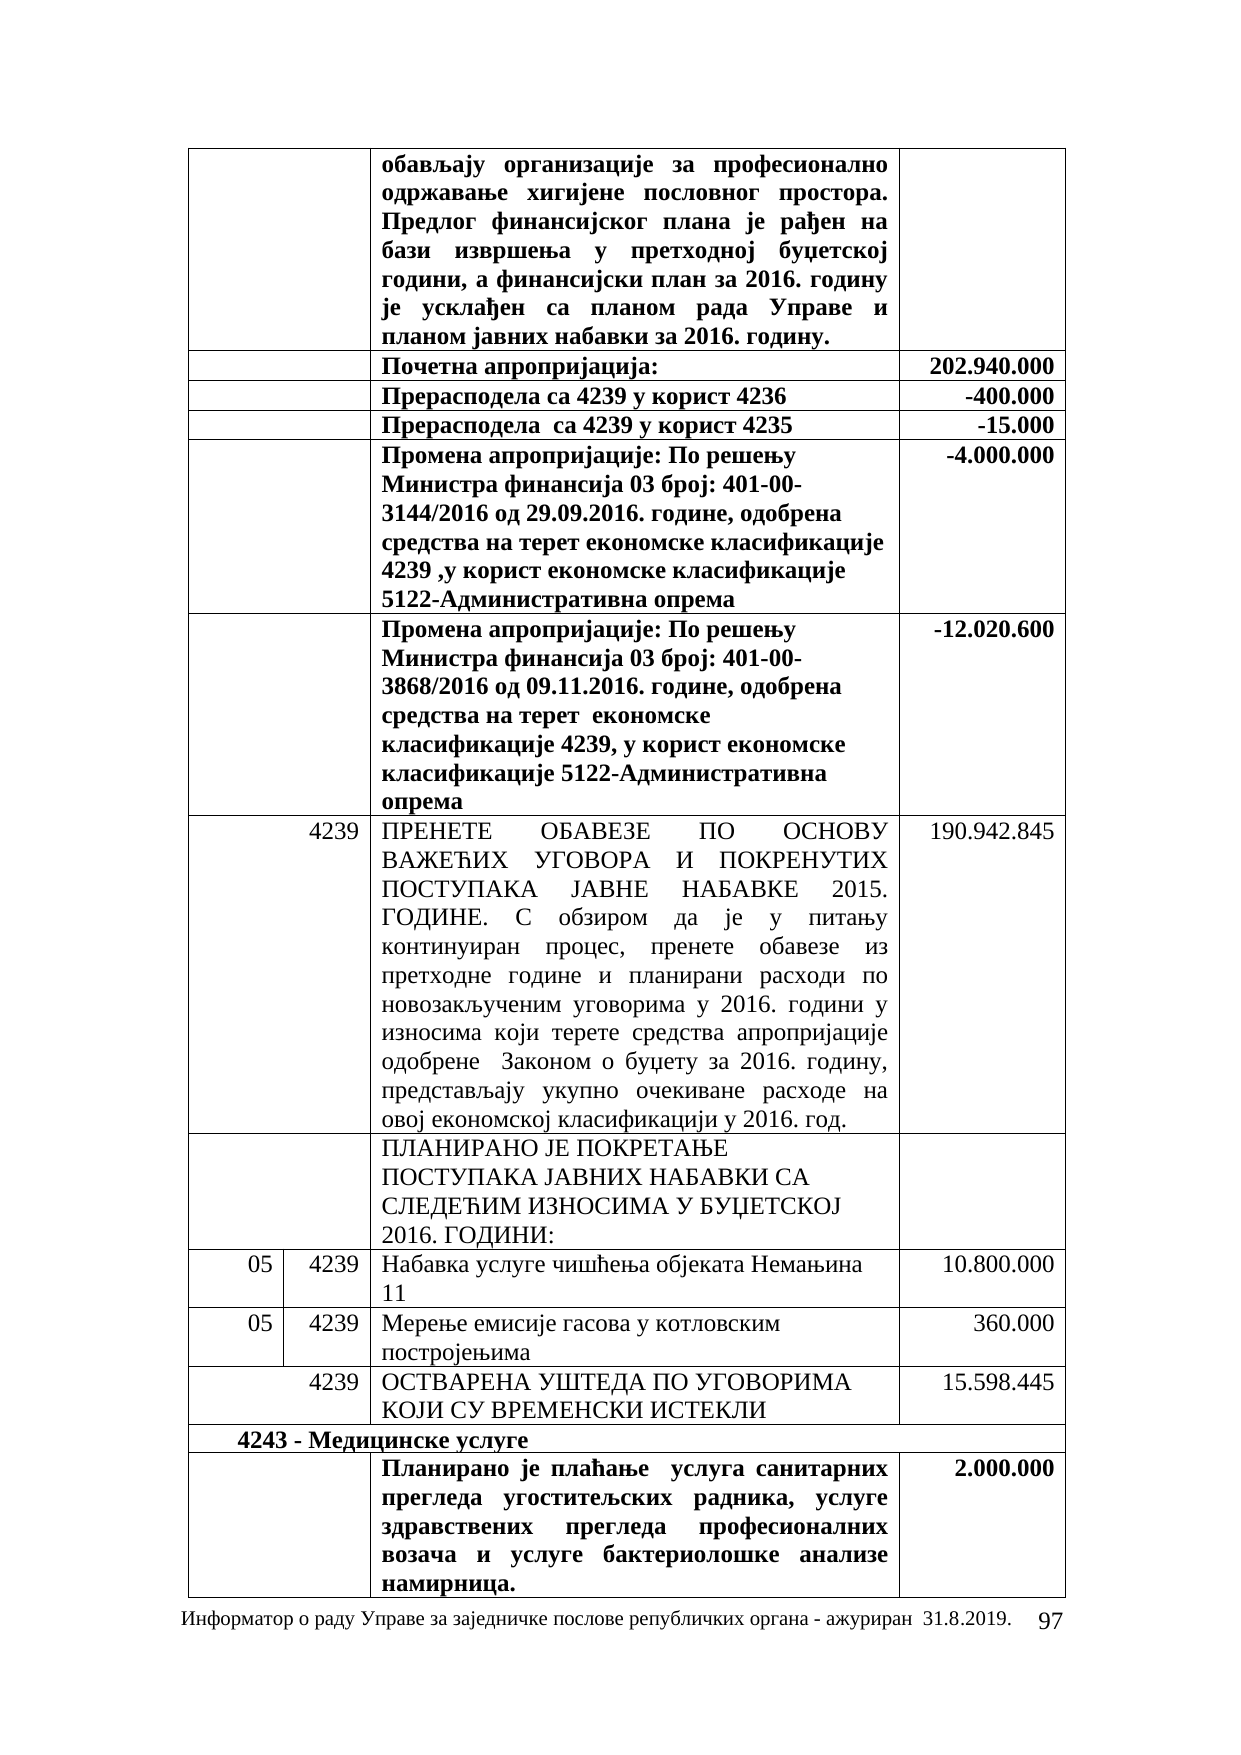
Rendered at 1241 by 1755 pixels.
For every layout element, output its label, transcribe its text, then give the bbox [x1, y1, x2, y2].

table_cell [189, 381, 370, 409]
table_cell ПЛАНИРАНО ЈЕ ПОКРЕТАЊЕ ПОСТУПАКА ЈАВНИХ НАБАВКИ СА СЛЕДЕЋИМ ИЗНОСИМА У БУЏЕТСКОЈ 2016. ГОДИНИ: [371, 1134, 899, 1248]
table_cell Промена апропријације: По решењу Министра финансија 03 број: 401-00-3144/2016 од 29.09.2016. године, одобрена средства на терет економске класификације 4239 ,у корист економске класификације 5122-Административна опрема [371, 440, 899, 613]
table_cell 4243 - Медицинске услуге [189, 1425, 1065, 1452]
table_cell -400.000 [900, 381, 1065, 409]
table_cell [189, 411, 370, 439]
table_cell 4239 [189, 1367, 370, 1424]
table_cell 4239 [189, 816, 370, 1132]
table_cell Почетна апропријација: [371, 351, 899, 380]
table_cell [189, 440, 370, 613]
table_cell Планирано је плаћање услуга санитарних прегледа угоститељских радника, услуге здравствених прегледа професионалних возача и услуге бактериолошке анализе намирница. [371, 1453, 899, 1597]
table_cell -4.000.000 [900, 440, 1065, 613]
table_cell Прерасподела са 4239 у корист 4235 [371, 411, 899, 439]
table_cell 2.000.000 [900, 1453, 1065, 1597]
table_cell 05 [189, 1250, 283, 1307]
table_cell [189, 351, 370, 380]
table_cell [189, 1134, 370, 1248]
table_cell Набавка услуге чишћења објеката Немањина 11 [371, 1250, 899, 1307]
table_cell 4239 [284, 1250, 370, 1307]
table_cell ПРЕНЕТЕ ОБАВЕЗЕ ПО ОСНОВУ ВАЖЕЋИХ УГОВОРА И ПОКРЕНУТИХ ПОСТУПАКА ЈАВНЕ НАБАВКЕ 2015. ГОДИНЕ. С обзиром да је у питању континуиран процес, пренете обавезе из претходне године и планирани расходи по новозакљученим уговорима у 2016. години у износима који терете средства апропријације одобрене Законом о буџету за 2016. годину, представљају укупно очекиване расходе на овој економској класификацији у 2016. год. [371, 816, 899, 1132]
table_cell 05 [189, 1308, 283, 1366]
table_cell Промена апропријације: По решењу Министра финансија 03 број: 401-00-3868/2016 од 09.11.2016. године, одобрена средства на терет економске класификације 4239, у корист економске класификације 5122-Административна опрема [371, 614, 899, 815]
table_cell 15.598.445 [900, 1367, 1065, 1424]
table_cell 10.800.000 [900, 1250, 1065, 1307]
table_cell 202.940.000 [900, 351, 1065, 380]
table_cell [189, 1453, 370, 1597]
table_cell -12.020.600 [900, 614, 1065, 815]
table_cell Мерење емисије гасова у котловским постројењима [371, 1308, 899, 1366]
table_cell [189, 149, 370, 350]
table_cell ОСТВАРЕНА УШТЕДА ПО УГОВОРИМА КОЈИ СУ ВРЕМЕНСКИ ИСТЕКЛИ [371, 1367, 899, 1424]
table_cell [900, 149, 1065, 350]
table_cell -15.000 [900, 411, 1065, 439]
table_cell 190.942.845 [900, 816, 1065, 1132]
table_cell 360.000 [900, 1308, 1065, 1366]
table_cell Прерасподела са 4239 у корист 4236 [371, 381, 899, 409]
table_cell обављају организације за професионално одржавање хигијене пословног простора. Предлог финансијског плана је рађен на бази извршења у претходној буџетској години, а финансијски план за 2016. годину је усклађен са планом рада Управе и планом јавних набавки за 2016. годину. [371, 149, 899, 350]
table_cell 4239 [284, 1308, 370, 1366]
table_cell [189, 614, 370, 815]
table_cell [900, 1134, 1065, 1248]
